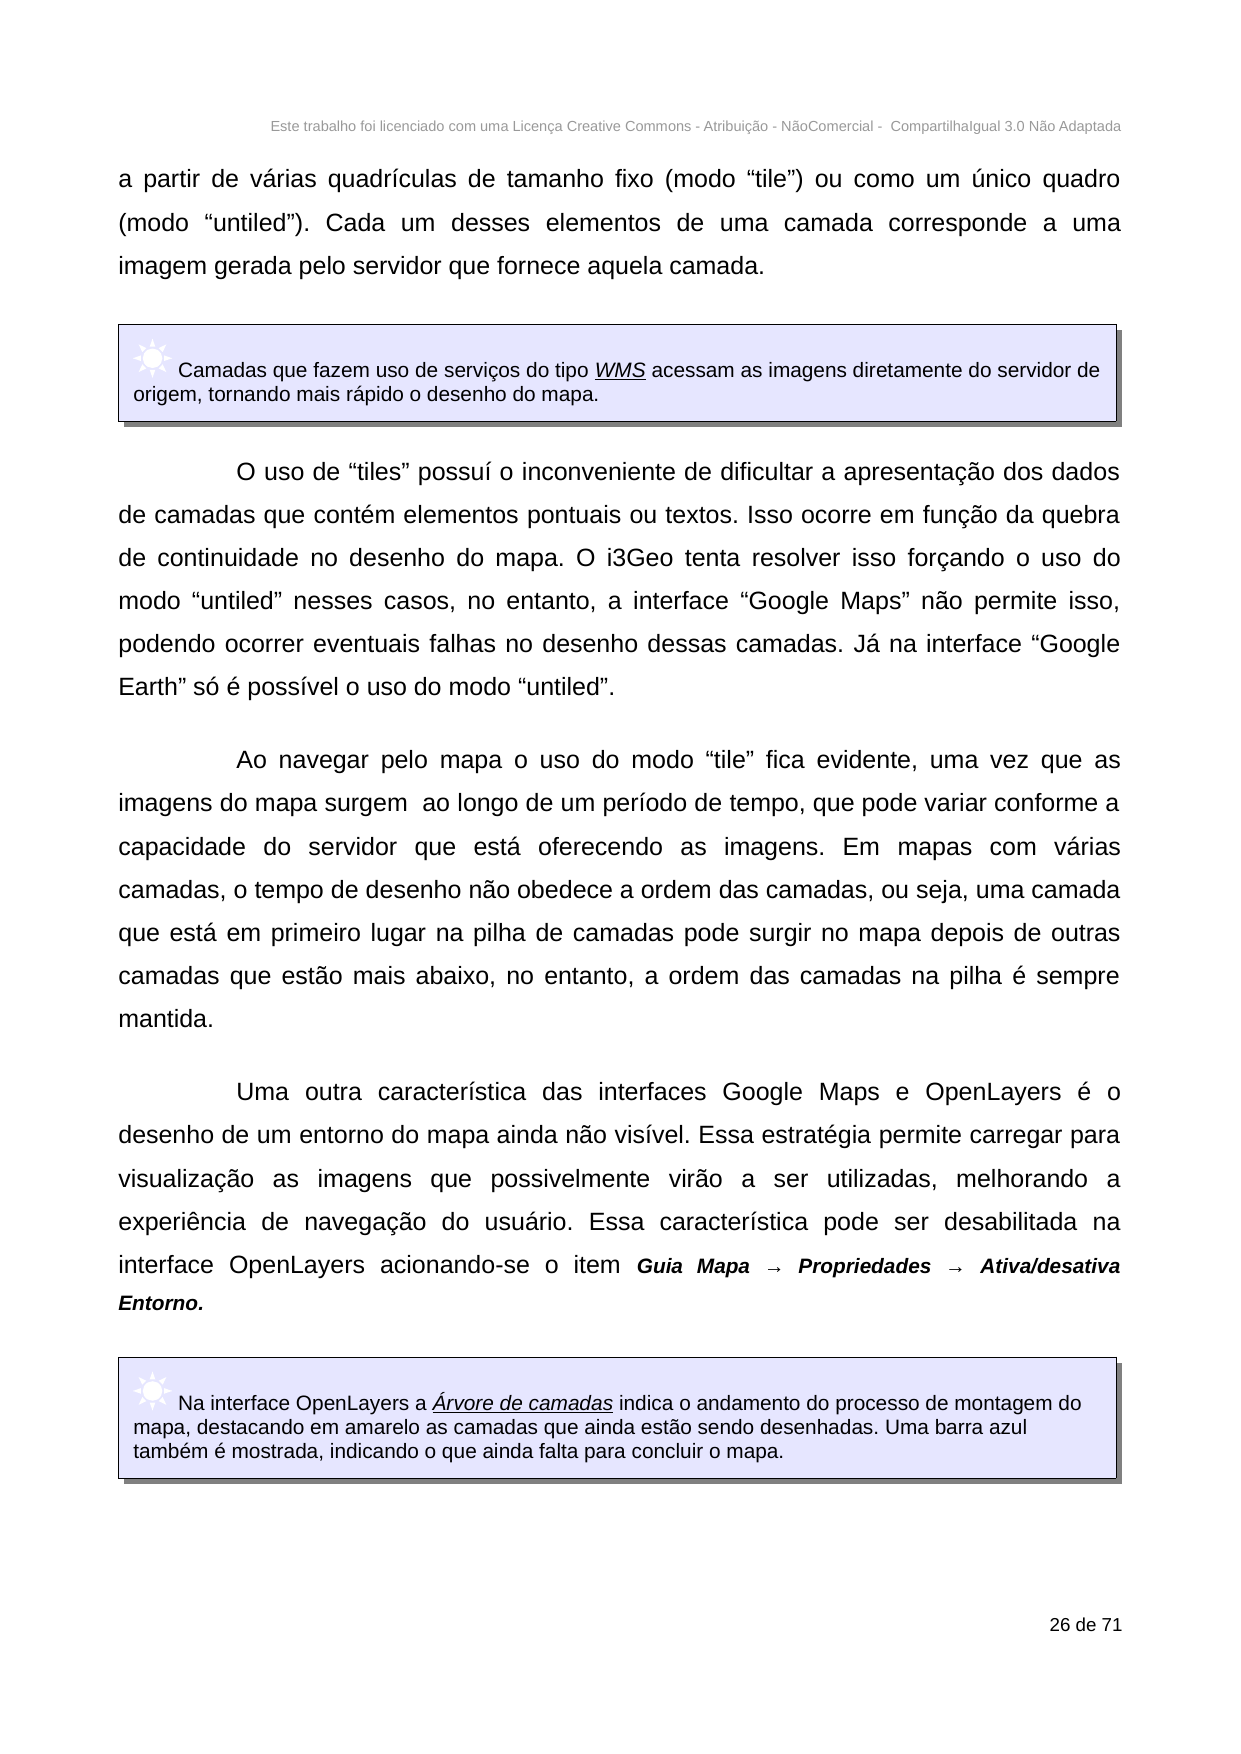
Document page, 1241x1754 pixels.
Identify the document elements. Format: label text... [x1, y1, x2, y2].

text Ao navegar pelo mapa o uso do modo “tile” fica evidente, uma vez que as imagens do mapa surgem ao longo de um período de tempo, que pode variar conforme a capacidade do servidor que está oferecendo as imagens. Em mapas com várias camadas, o tempo de desenho não obedece a ordem das camadas, ou seja, uma camada que está em primeiro lugar na pilha de camadas pode surgir no mapa depois de outras camadas que estão mais abaixo, no entanto, a ordem das camadas na pilha é sempre mantida. [118, 745, 1122, 1033]
text Camadas que fazem uso de serviços do tipo WMS acessam as imagens diretamente do servidor de origem, tornando mais rápido o desenho do mapa. [119, 325, 1116, 421]
text Na interface OpenLayers a Árvore de camadas indica o andamento do processo de montagem do mapa, destacando em amarelo as camadas que ainda estão sendo desenhadas. Uma barra azul também é mostrada, indicando o que ainda falta para concluir o mapa. [119, 1358, 1116, 1478]
picture [138, 1377, 147, 1385]
picture [149, 1371, 156, 1380]
picture [138, 1381, 167, 1405]
picture [149, 338, 156, 347]
picture [133, 355, 141, 362]
picture [164, 1388, 173, 1394]
text Uma outra característica das interfaces Google Maps e OpenLayers é o desenho de um entorno do mapa ainda não visível. Essa estratégia permite carregar para visualização as imagens que possivelmente virão a ser utilizadas, melhorando a experiência de navegação do usuário. Essa característica pode ser desabilitada na interface OpenLayers acionando-se o item Guia mapa → Propriedades → Ativa/desativa entorno. [118, 1077, 1122, 1314]
text a partir de várias quadrículas de tamanho fixo (modo “tile”) ou como um único quadro (modo “untiled”). Cada um desses elementos de uma camada corresponde a uma imagem gerada pelo servidor que fornece aquela camada. [118, 164, 1122, 279]
picture [138, 344, 167, 378]
picture [133, 1388, 141, 1394]
text O uso de “tiles” possuí o inconveniente de dificultar a apresentação dos dados de camadas que contém elementos pontuais ou textos. Isso ocorre em função da quebra de continuidade no desenho do mapa. O i3Geo tenta resolver isso forçando o uso do modo “untiled” nesses casos, no entanto, a interface “Google Maps” não permite isso, podendo ocorrer eventuais falhas no desenho dessas camadas. Já na interface “Google Earth” só é possível o uso do modo “untiled”. [118, 456, 1122, 701]
picture [158, 1377, 167, 1385]
picture [164, 355, 173, 362]
picture [149, 1402, 156, 1411]
